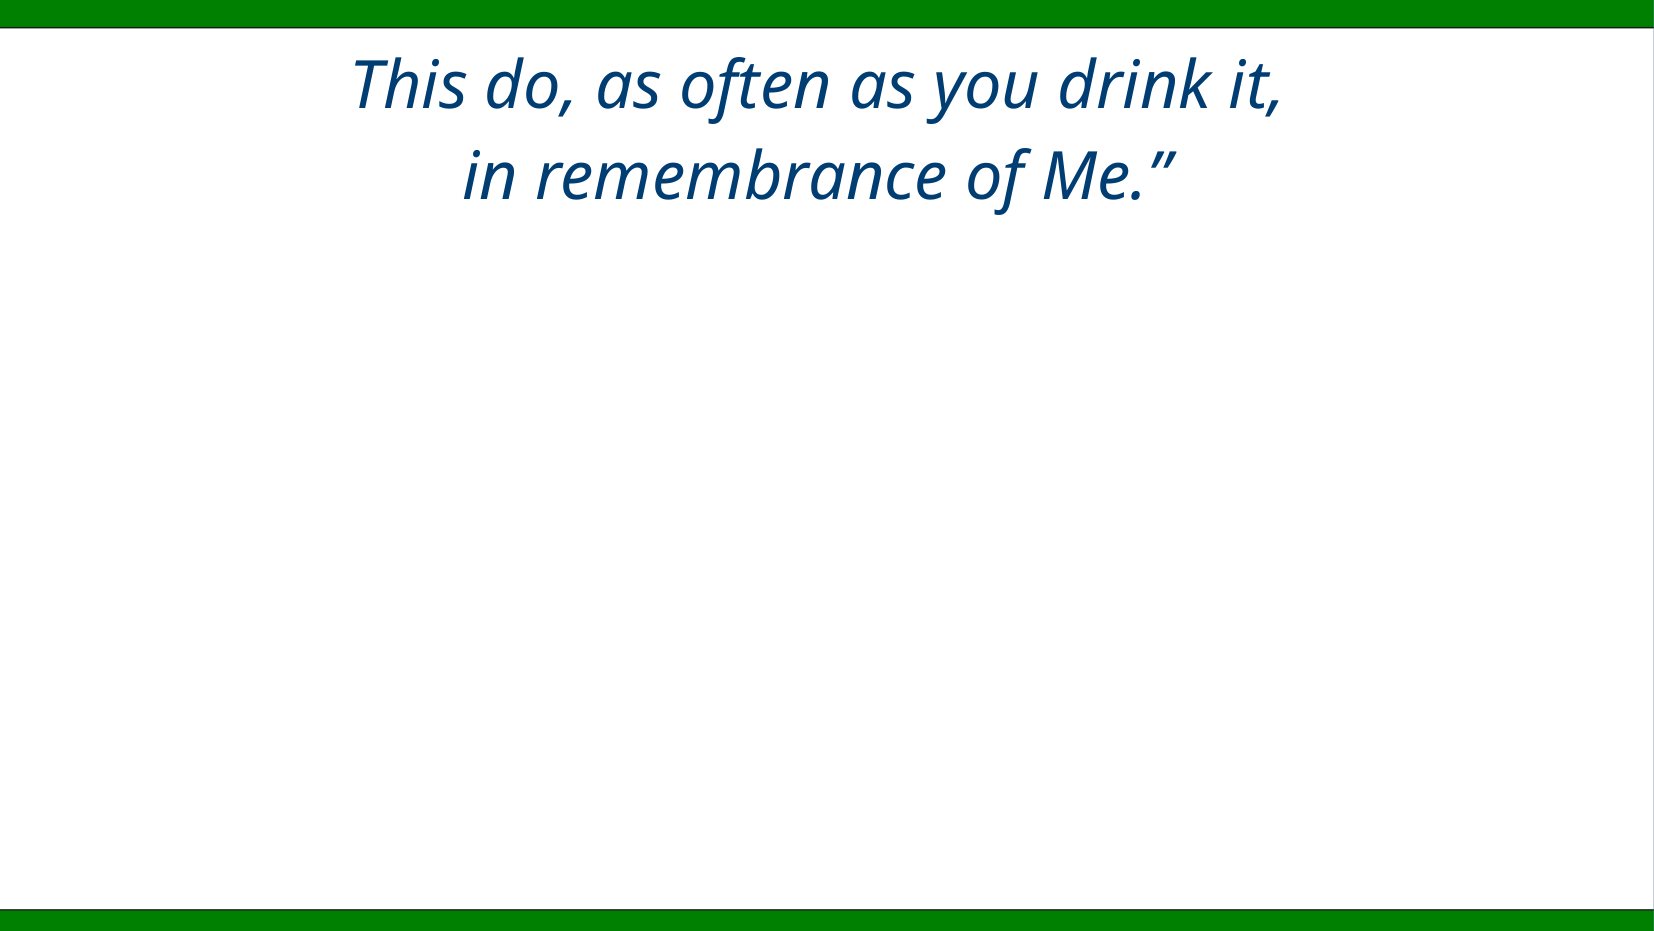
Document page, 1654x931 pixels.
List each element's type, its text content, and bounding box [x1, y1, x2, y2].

picture [0, 0, 1654, 931]
text_box This do, as often as you drink it, in remembrance of Me.” [90, 30, 1546, 279]
